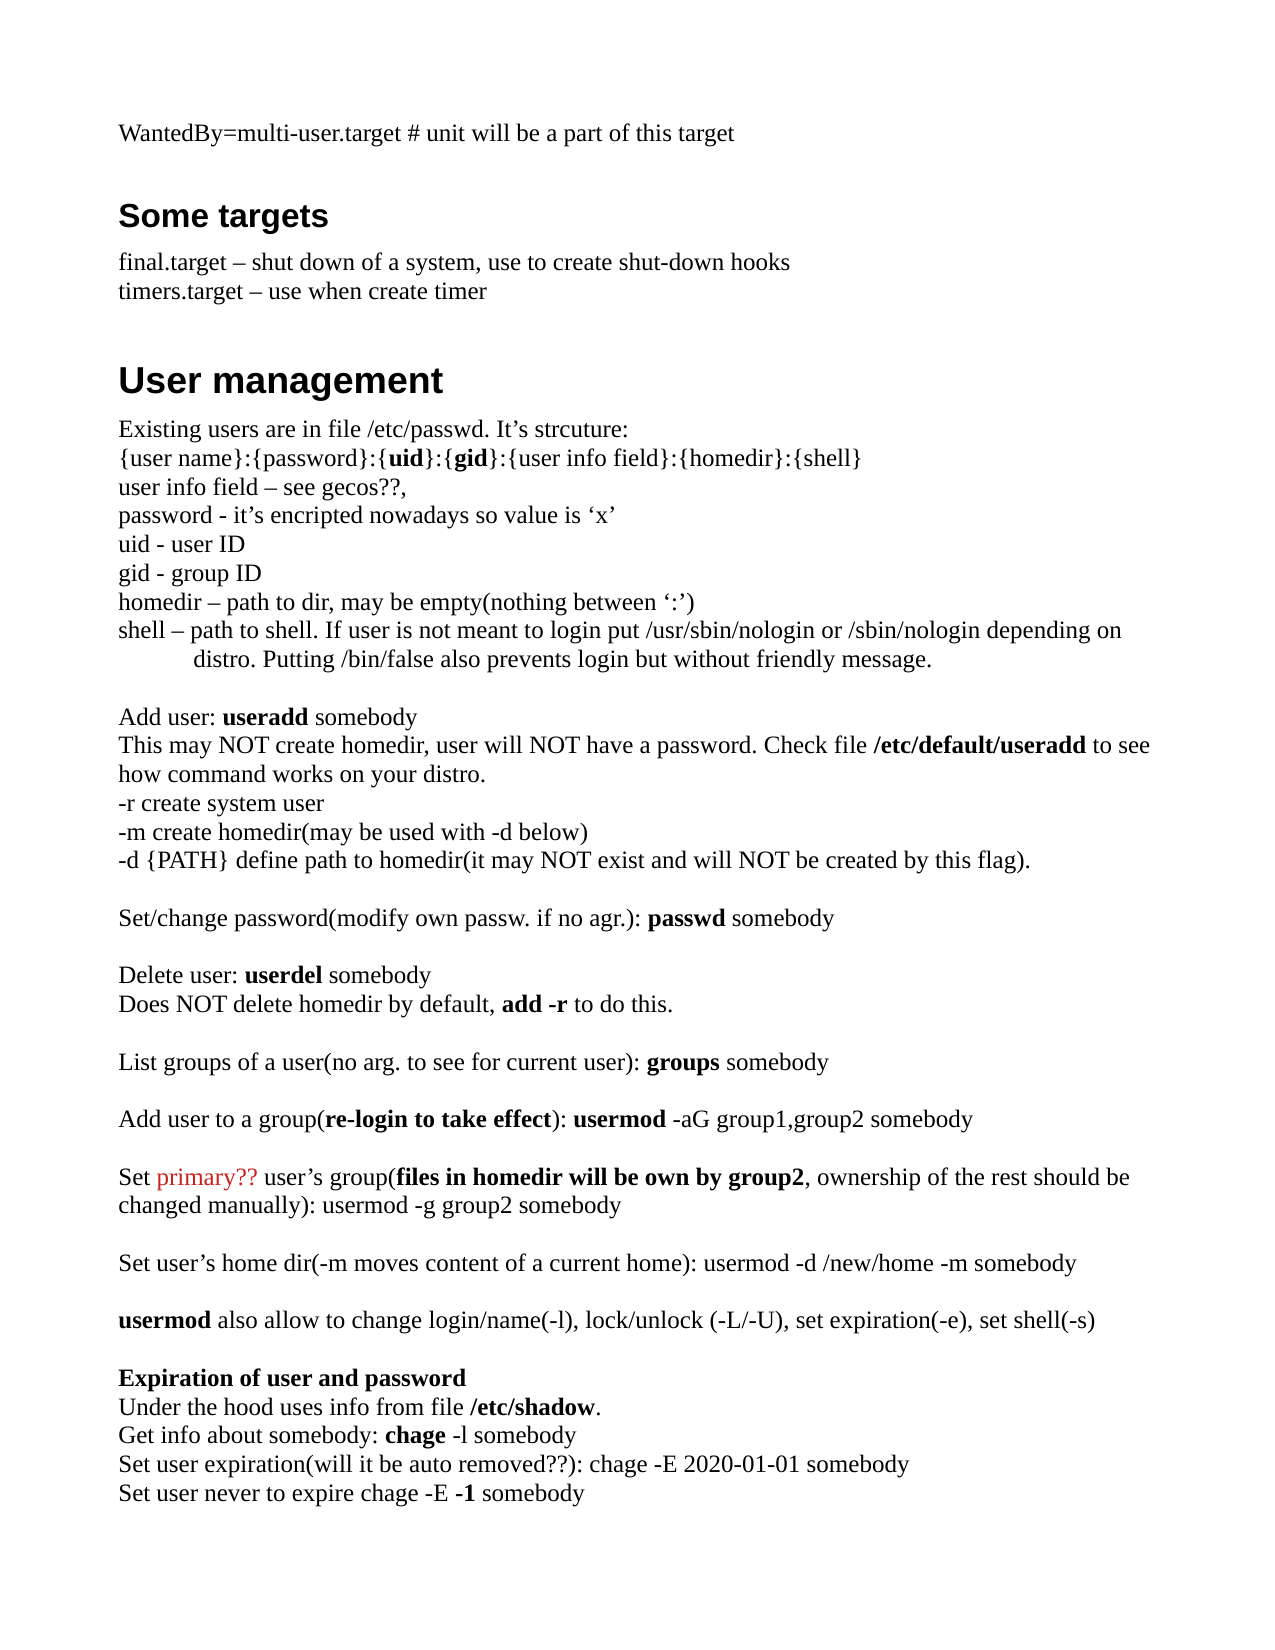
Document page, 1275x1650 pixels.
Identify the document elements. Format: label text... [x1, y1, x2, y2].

text timers.target – use when create timer [118, 276, 1157, 305]
text Set/change password(modify own passw. if no agr.): passwd somebody [118, 903, 1157, 932]
text shell – path to shell. If user is not meant to login put /usr/sbin/nologin or /sbin/nologin depending on distro. Putting /bin/false also prevents login but without friendly message. [118, 616, 1157, 673]
text gid - group ID [118, 558, 1157, 587]
text user info field – see gecos??, [118, 472, 1157, 501]
text Delete user: userdel somebody [118, 961, 1157, 989]
text Set user never to expire chage -E -1 somebody [118, 1478, 1157, 1507]
text -d {PATH} define path to homedir(it may NOT exist and will NOT be created by this flag). [118, 846, 1157, 874]
text {user name}:{password}:{uid}:{gid}:{user info field}:{homedir}:{shell} [118, 443, 1157, 472]
text WantedBy=multi-user.target # unit will be a part of this target [118, 118, 1157, 147]
text Set primary?? user’s group(files in homedir will be own by group2, ownership of the rest should be changed manually): usermod -g group2 somebody [118, 1162, 1157, 1219]
text Add user: useradd somebody [118, 702, 1157, 731]
text This may NOT create homedir, user will NOT have a password. Check file /etc/default/useradd to see how command works on your distro. [118, 731, 1157, 788]
text usermod also allow to change login/name(-l), lock/unlock (-L/-U), set expiration(-e), set shell(-s) [118, 1306, 1157, 1334]
text Under the hood uses info from file /etc/shadow. [118, 1392, 1157, 1421]
text Does NOT delete homedir by default, add -r to do this. [118, 989, 1157, 1018]
text Get info about somebody: chage -l somebody [118, 1421, 1157, 1449]
text Add user to a group(re-login to take effect): usermod -aG group1,group2 somebody [118, 1104, 1157, 1133]
text -m create homedir(may be used with -d below) [118, 817, 1157, 846]
text Set user’s home dir(-m moves content of a current home): usermod -d /new/home -m somebody [118, 1248, 1157, 1277]
text Expiration of user and password [118, 1363, 1157, 1392]
text -r create system user [118, 788, 1157, 817]
text Existing users are in file /etc/passwd. It’s strcuture: [118, 414, 1157, 443]
text List groups of a user(no arg. to see for current user): groups somebody [118, 1047, 1157, 1076]
text password - it’s encripted nowadays so value is ‘x’ [118, 501, 1157, 529]
subtitle Some targets [118, 196, 1157, 235]
text uid - user ID [118, 529, 1157, 558]
text homedir – path to dir, may be empty(nothing between ‘:’) [118, 587, 1157, 616]
text final.target – shut down of a system, use to create shut-down hooks [118, 247, 1157, 276]
text Set user expiration(will it be auto removed??): chage -E 2020-01-01 somebody [118, 1449, 1157, 1478]
subtitle User management [118, 359, 1157, 402]
